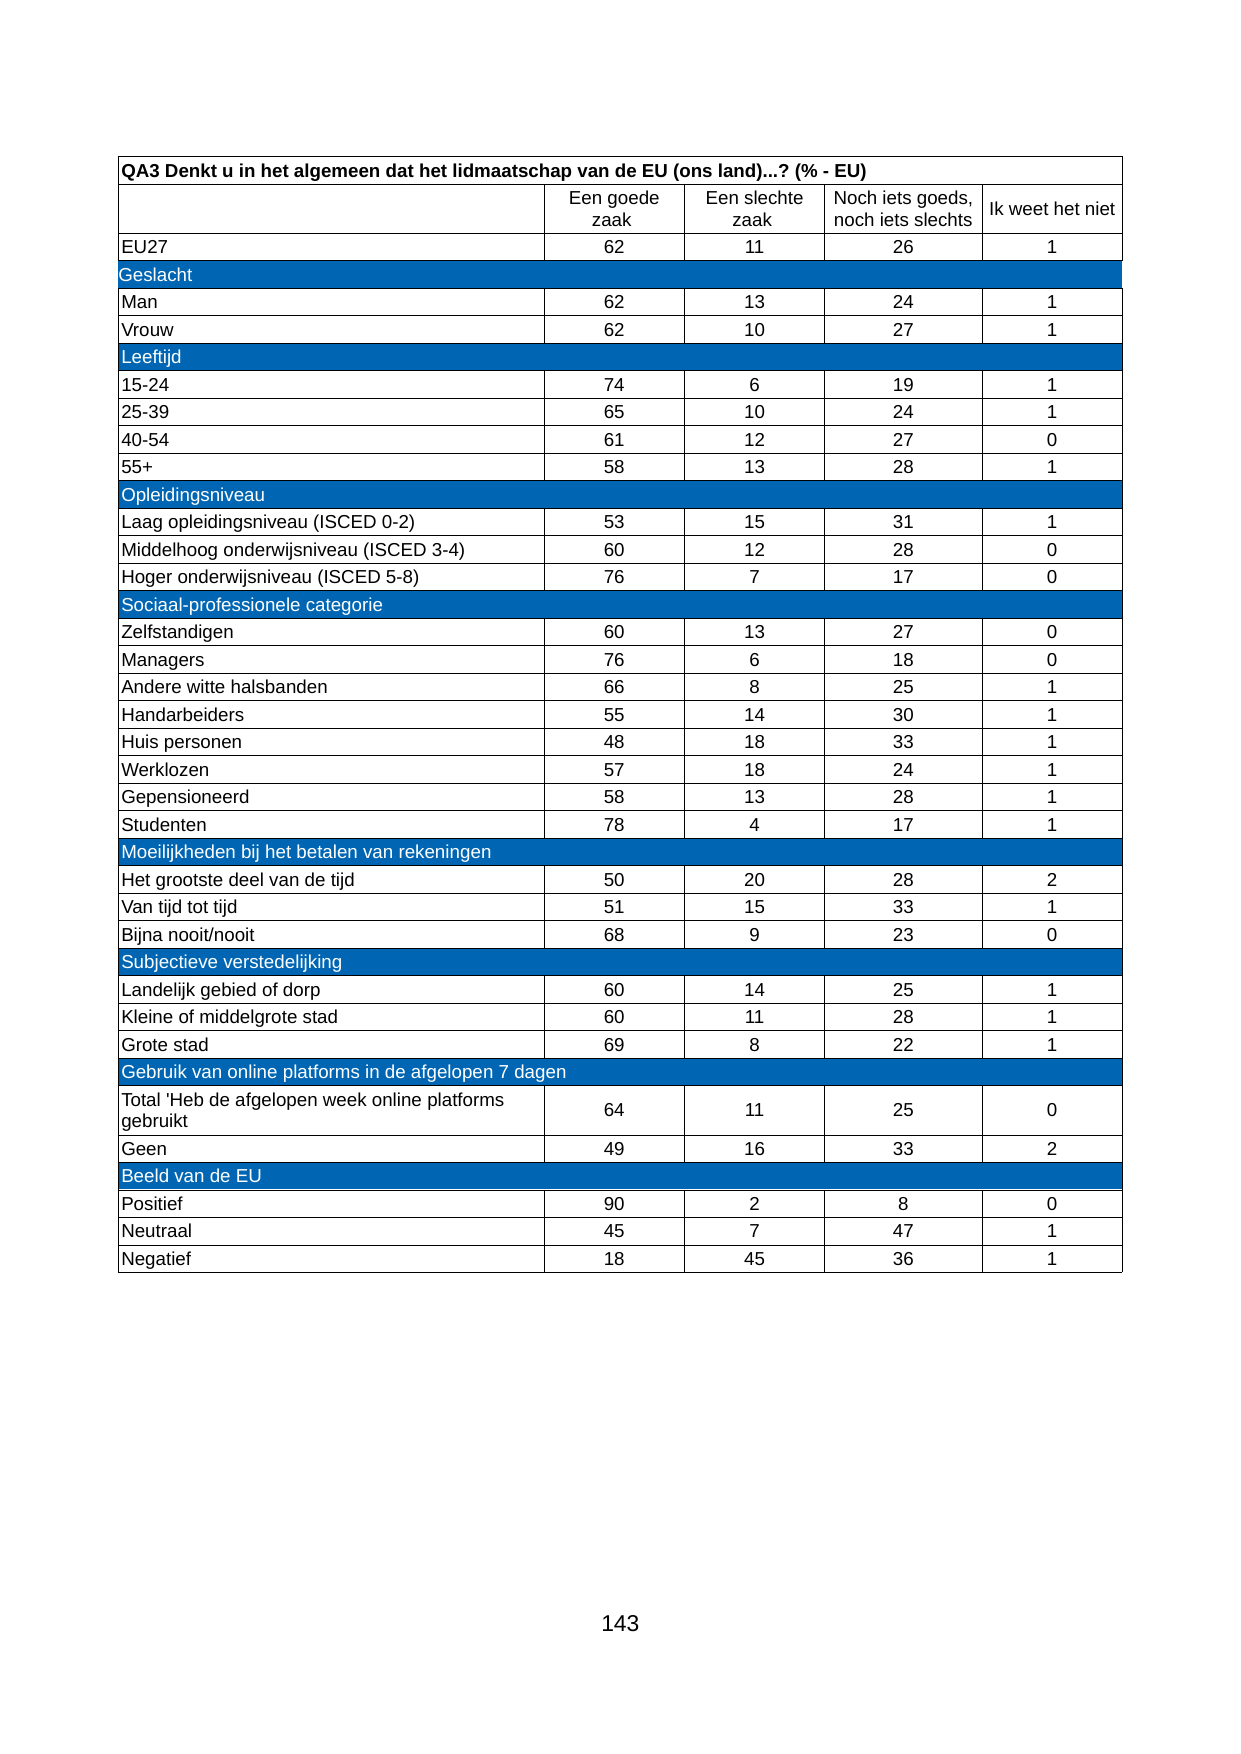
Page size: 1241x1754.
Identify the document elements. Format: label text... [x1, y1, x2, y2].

table_cell Studenten [119, 811, 544, 838]
table_cell 24 [825, 289, 982, 315]
table_cell 2 [685, 1191, 824, 1217]
table_cell 58 [545, 784, 684, 810]
table_cell 1 [983, 674, 1122, 700]
table_cell 8 [825, 1191, 982, 1217]
table_cell 33 [825, 1136, 982, 1162]
table_cell 27 [825, 316, 982, 343]
table_cell Total 'Heb de afgelopen week online platforms gebruikt [119, 1086, 544, 1134]
table_cell 6 [685, 371, 824, 398]
table_cell 11 [685, 1086, 824, 1134]
table_cell Middelhoog onderwijsniveau (ISCED 3-4) [119, 536, 544, 563]
table_cell 1 [983, 1004, 1122, 1030]
table_cell 53 [545, 509, 684, 535]
table_cell 4 [685, 811, 824, 838]
table_cell 13 [685, 289, 824, 315]
table_cell 58 [545, 454, 684, 480]
table_cell 60 [545, 536, 684, 563]
table_cell 1 [983, 1031, 1122, 1058]
table_cell Zelfstandigen [119, 619, 544, 645]
table_cell 11 [685, 1004, 824, 1030]
table_cell 15 [685, 894, 824, 920]
table_cell 2 [983, 1136, 1122, 1162]
table_cell 55+ [119, 454, 544, 480]
table_cell 61 [545, 426, 684, 453]
table_cell 27 [825, 619, 982, 645]
table_cell 0 [983, 646, 1122, 673]
table_cell 66 [545, 674, 684, 700]
table_cell Geen [119, 1136, 544, 1162]
table_cell 55 [545, 701, 684, 728]
table_cell 14 [685, 976, 824, 1003]
table_cell 9 [685, 921, 824, 948]
table_cell 1 [983, 701, 1122, 728]
table_cell 25-39 [119, 399, 544, 425]
table_cell 1 [983, 1218, 1122, 1244]
table_cell 18 [685, 729, 824, 755]
table_cell 69 [545, 1031, 684, 1058]
table_cell 49 [545, 1136, 684, 1162]
table_cell 1 [983, 399, 1122, 425]
table_cell 1 [983, 234, 1122, 260]
table_cell Bijna nooit/nooit [119, 921, 544, 948]
table_cell 1 [983, 1246, 1122, 1272]
table_cell 28 [825, 784, 982, 810]
table_cell Grote stad [119, 1031, 544, 1058]
table_cell 57 [545, 756, 684, 783]
table_cell 90 [545, 1191, 684, 1217]
table_cell 64 [545, 1086, 684, 1134]
table_cell Positief [119, 1191, 544, 1217]
table_cell 20 [685, 866, 824, 893]
table_cell 1 [983, 509, 1122, 535]
table_cell Subjectieve verstedelijking [119, 949, 1122, 975]
table_cell Beeld van de EU [119, 1163, 1122, 1189]
table_cell 25 [825, 674, 982, 700]
table_cell 47 [825, 1218, 982, 1244]
table_cell 74 [545, 371, 684, 398]
table_cell 30 [825, 701, 982, 728]
table_cell 0 [983, 426, 1122, 453]
table_cell 10 [685, 316, 824, 343]
table_cell Huis personen [119, 729, 544, 755]
table_cell 24 [825, 756, 982, 783]
table_cell 0 [983, 1191, 1122, 1217]
table_cell 36 [825, 1246, 982, 1272]
table_cell 1 [983, 729, 1122, 755]
table_cell 33 [825, 729, 982, 755]
table_cell 6 [685, 646, 824, 673]
table_cell Landelijk gebied of dorp [119, 976, 544, 1003]
table_cell 23 [825, 921, 982, 948]
table_cell Gebruik van online platforms in de afgelopen 7 dagen [119, 1059, 1122, 1085]
table_cell 40-54 [119, 426, 544, 453]
table_cell Opleidingsniveau [119, 481, 1122, 508]
table_cell 1 [983, 316, 1122, 343]
table_cell Van tijd tot tijd [119, 894, 544, 920]
table_cell 13 [685, 784, 824, 810]
table_cell 1 [983, 371, 1122, 398]
table_cell Man [119, 289, 544, 315]
table_cell 22 [825, 1031, 982, 1058]
table_cell 60 [545, 976, 684, 1003]
table_cell Hoger onderwijsniveau (ISCED 5-8) [119, 564, 544, 590]
table_cell 33 [825, 894, 982, 920]
table_cell 8 [685, 1031, 824, 1058]
table_cell 7 [685, 1218, 824, 1244]
table_cell 1 [983, 811, 1122, 838]
table_cell 0 [983, 921, 1122, 948]
table_cell Laag opleidingsniveau (ISCED 0-2) [119, 509, 544, 535]
table_cell 8 [685, 674, 824, 700]
table_cell 0 [983, 536, 1122, 563]
table_cell 1 [983, 976, 1122, 1003]
table_cell 65 [545, 399, 684, 425]
table_cell 1 [983, 454, 1122, 480]
table_cell 0 [983, 1086, 1122, 1134]
table_cell Werklozen [119, 756, 544, 783]
table_cell 62 [545, 316, 684, 343]
table_cell 62 [545, 234, 684, 260]
table_cell 28 [825, 536, 982, 563]
table_cell 50 [545, 866, 684, 893]
table_cell EU27 [119, 234, 544, 260]
table_cell 13 [685, 454, 824, 480]
table_cell Managers [119, 646, 544, 673]
table_cell 18 [685, 756, 824, 783]
table_cell 12 [685, 426, 824, 453]
table_cell 7 [685, 564, 824, 590]
table_cell 60 [545, 619, 684, 645]
table_cell Een goede zaak [545, 185, 684, 233]
table_header QA3 Denkt u in het algemeen dat het lidmaatschap van de EU (ons land)...? (% - EU) [119, 157, 1122, 184]
table_cell 13 [685, 619, 824, 645]
table_cell 17 [825, 811, 982, 838]
table_cell Leeftijd [119, 344, 1122, 370]
table_cell 76 [545, 646, 684, 673]
table_cell 68 [545, 921, 684, 948]
table_cell 11 [685, 234, 824, 260]
table_cell Geslacht [118, 261, 1122, 288]
table_cell Negatief [119, 1246, 544, 1272]
table_cell [119, 185, 544, 233]
table_cell 19 [825, 371, 982, 398]
table_cell 17 [825, 564, 982, 590]
table_cell 15 [685, 509, 824, 535]
table_cell 26 [825, 234, 982, 260]
table_cell 18 [545, 1246, 684, 1272]
table_cell 60 [545, 1004, 684, 1030]
table_cell 10 [685, 399, 824, 425]
table_cell Gepensioneerd [119, 784, 544, 810]
table_cell Andere witte halsbanden [119, 674, 544, 700]
table_cell 0 [983, 619, 1122, 645]
table_cell Noch iets goeds, noch iets slechts [825, 185, 982, 233]
table_cell 2 [983, 866, 1122, 893]
table_cell Ik weet het niet [983, 185, 1122, 233]
table_cell Neutraal [119, 1218, 544, 1244]
table_cell 45 [545, 1218, 684, 1244]
table_cell Sociaal-professionele categorie [119, 591, 1122, 618]
table_cell Moeilijkheden bij het betalen van rekeningen [119, 839, 1122, 865]
table_cell 12 [685, 536, 824, 563]
table_cell 1 [983, 784, 1122, 810]
table_cell Het grootste deel van de tijd [119, 866, 544, 893]
table_cell 1 [983, 894, 1122, 920]
table_cell Handarbeiders [119, 701, 544, 728]
table_cell 31 [825, 509, 982, 535]
table_cell 16 [685, 1136, 824, 1162]
table_cell 76 [545, 564, 684, 590]
table_cell 15-24 [119, 371, 544, 398]
table_cell 28 [825, 1004, 982, 1030]
table_cell 48 [545, 729, 684, 755]
table_cell Kleine of middelgrote stad [119, 1004, 544, 1030]
table_cell Vrouw [119, 316, 544, 343]
table_cell Een slechte zaak [685, 185, 824, 233]
table_cell 0 [983, 564, 1122, 590]
table_cell 62 [545, 289, 684, 315]
table_cell 1 [983, 756, 1122, 783]
table_cell 45 [685, 1246, 824, 1272]
table_cell 24 [825, 399, 982, 425]
table_cell 78 [545, 811, 684, 838]
table_cell 25 [825, 1086, 982, 1134]
table_cell 18 [825, 646, 982, 673]
table_cell 51 [545, 894, 684, 920]
table_cell 28 [825, 454, 982, 480]
table_cell 27 [825, 426, 982, 453]
table_cell 25 [825, 976, 982, 1003]
table_cell 28 [825, 866, 982, 893]
table_cell 1 [983, 289, 1122, 315]
table_cell 14 [685, 701, 824, 728]
